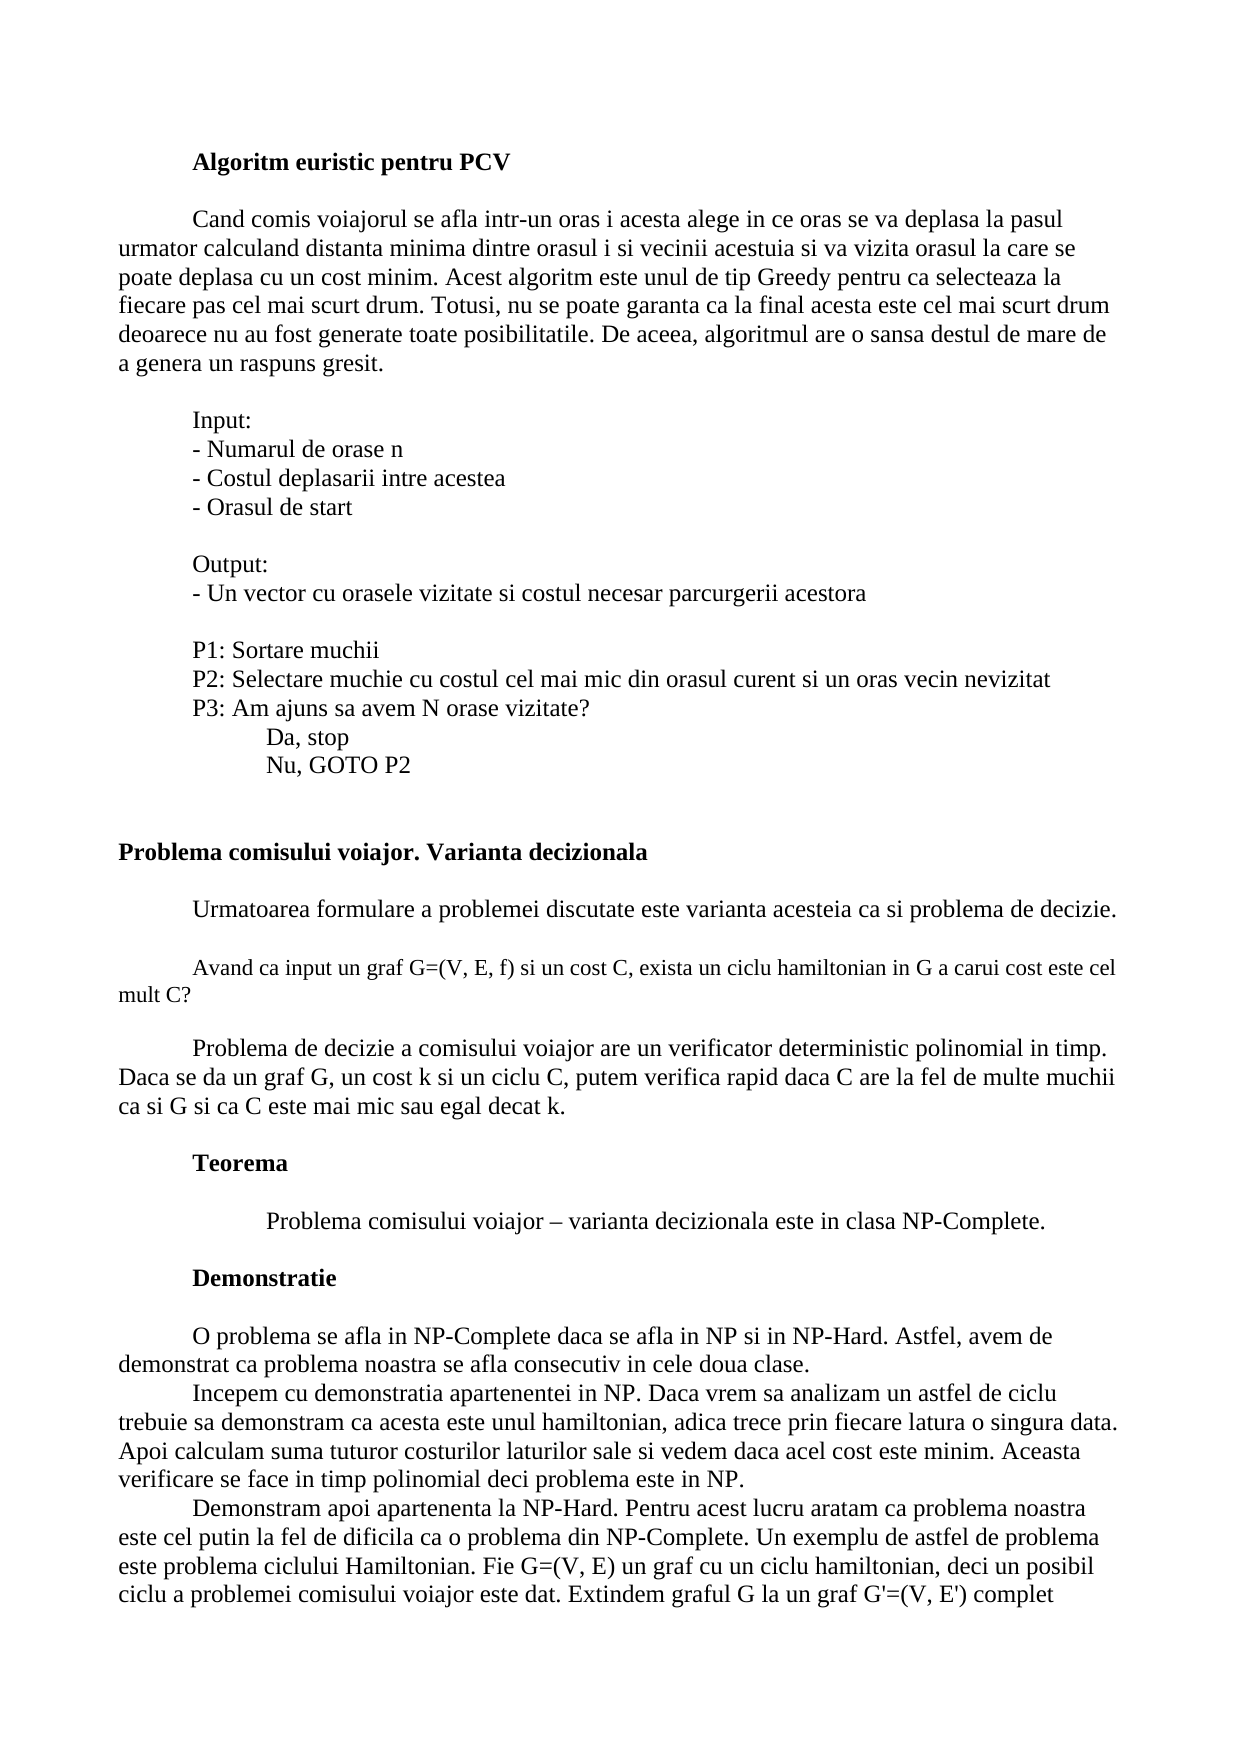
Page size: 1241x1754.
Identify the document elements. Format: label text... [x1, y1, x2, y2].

text Cand comis voiajorul se afla intr-un oras i acesta alege in ce oras se va deplasa la pasul urmator calculand distanta minima dintre orasul i si vecinii acestuia si va vizita orasul la care se poate deplasa cu un cost minim. Acest algoritm este unul de tip Greedy pentru ca selecteaza la fiecare pas cel mai scurt drum. Totusi, nu se poate garanta ca la final acesta este cel mai scurt drum deoarece nu au fost generate toate posibilitatile. De aceea, algoritmul are o sansa destul de mare de a genera un raspuns gresit. [118, 204, 1122, 377]
text Teorema [118, 1148, 1122, 1177]
text Problema comisului voiajor – varianta decizionala este in clasa NP-Complete. [118, 1206, 1122, 1234]
text O problema se afla in NP-Complete daca se afla in NP si in NP-Hard. Astfel, avem de demonstrat ca problema noastra se afla consecutiv in cele doua clase. [118, 1321, 1122, 1378]
text Demonstram apoi apartenenta la NP-Hard. Pentru acest lucru aratam ca problema noastra este cel putin la fel de dificila ca o problema din NP-Complete. Un exemplu de astfel de problema este problema ciclului Hamiltonian. Fie G=(V, E) un graf cu un ciclu hamiltonian, deci un posibil ciclu a problemei comisului voiajor este dat. Extindem graful G la un graf G'=(V, E') complet [118, 1493, 1122, 1608]
text - Costul deplasarii intre acestea [118, 463, 1122, 492]
text P2: Selectare muchie cu costul cel mai mic din orasul curent si un oras vecin nevizitat [118, 664, 1122, 693]
text Problema de decizie a comisului voiajor are un verificator deterministic polinomial in timp. Daca se da un graf G, un cost k si un ciclu C, putem verifica rapid daca C are la fel de multe muchii ca si G si ca C este mai mic sau egal decat k. [118, 1033, 1122, 1119]
text Avand ca input un graf G=(V, E, f) si un cost C, exista un ciclu hamiltonian in G a carui cost este cel mult C? [118, 952, 1122, 1007]
text P3: Am ajuns sa avem N orase vizitate? [118, 693, 1122, 722]
text Algoritm euristic pentru PCV [118, 147, 1122, 176]
text Urmatoarea formulare a problemei discutate este varianta acesteia ca si problema de decizie. [118, 894, 1122, 923]
text Input: [118, 406, 1122, 434]
text Demonstratie [118, 1263, 1122, 1292]
text - Orasul de start [118, 492, 1122, 521]
text Nu, GOTO P2 [118, 751, 1122, 779]
text Incepem cu demonstratia apartenentei in NP. Daca vrem sa analizam un astfel de ciclu trebuie sa demonstram ca acesta este unul hamiltonian, adica trece prin fiecare latura o singura data. Apoi calculam suma tuturor costurilor laturilor sale si vedem daca acel cost este minim. Aceasta verificare se face in timp polinomial deci problema este in NP. [118, 1378, 1122, 1493]
text - Numarul de orase n [118, 434, 1122, 463]
text Da, stop [118, 722, 1122, 751]
text - Un vector cu orasele vizitate si costul necesar parcurgerii acestora [118, 578, 1122, 607]
text Problema comisului voiajor. Varianta decizionala [118, 837, 1122, 866]
text P1: Sortare muchii [118, 636, 1122, 664]
text Output: [118, 549, 1122, 578]
